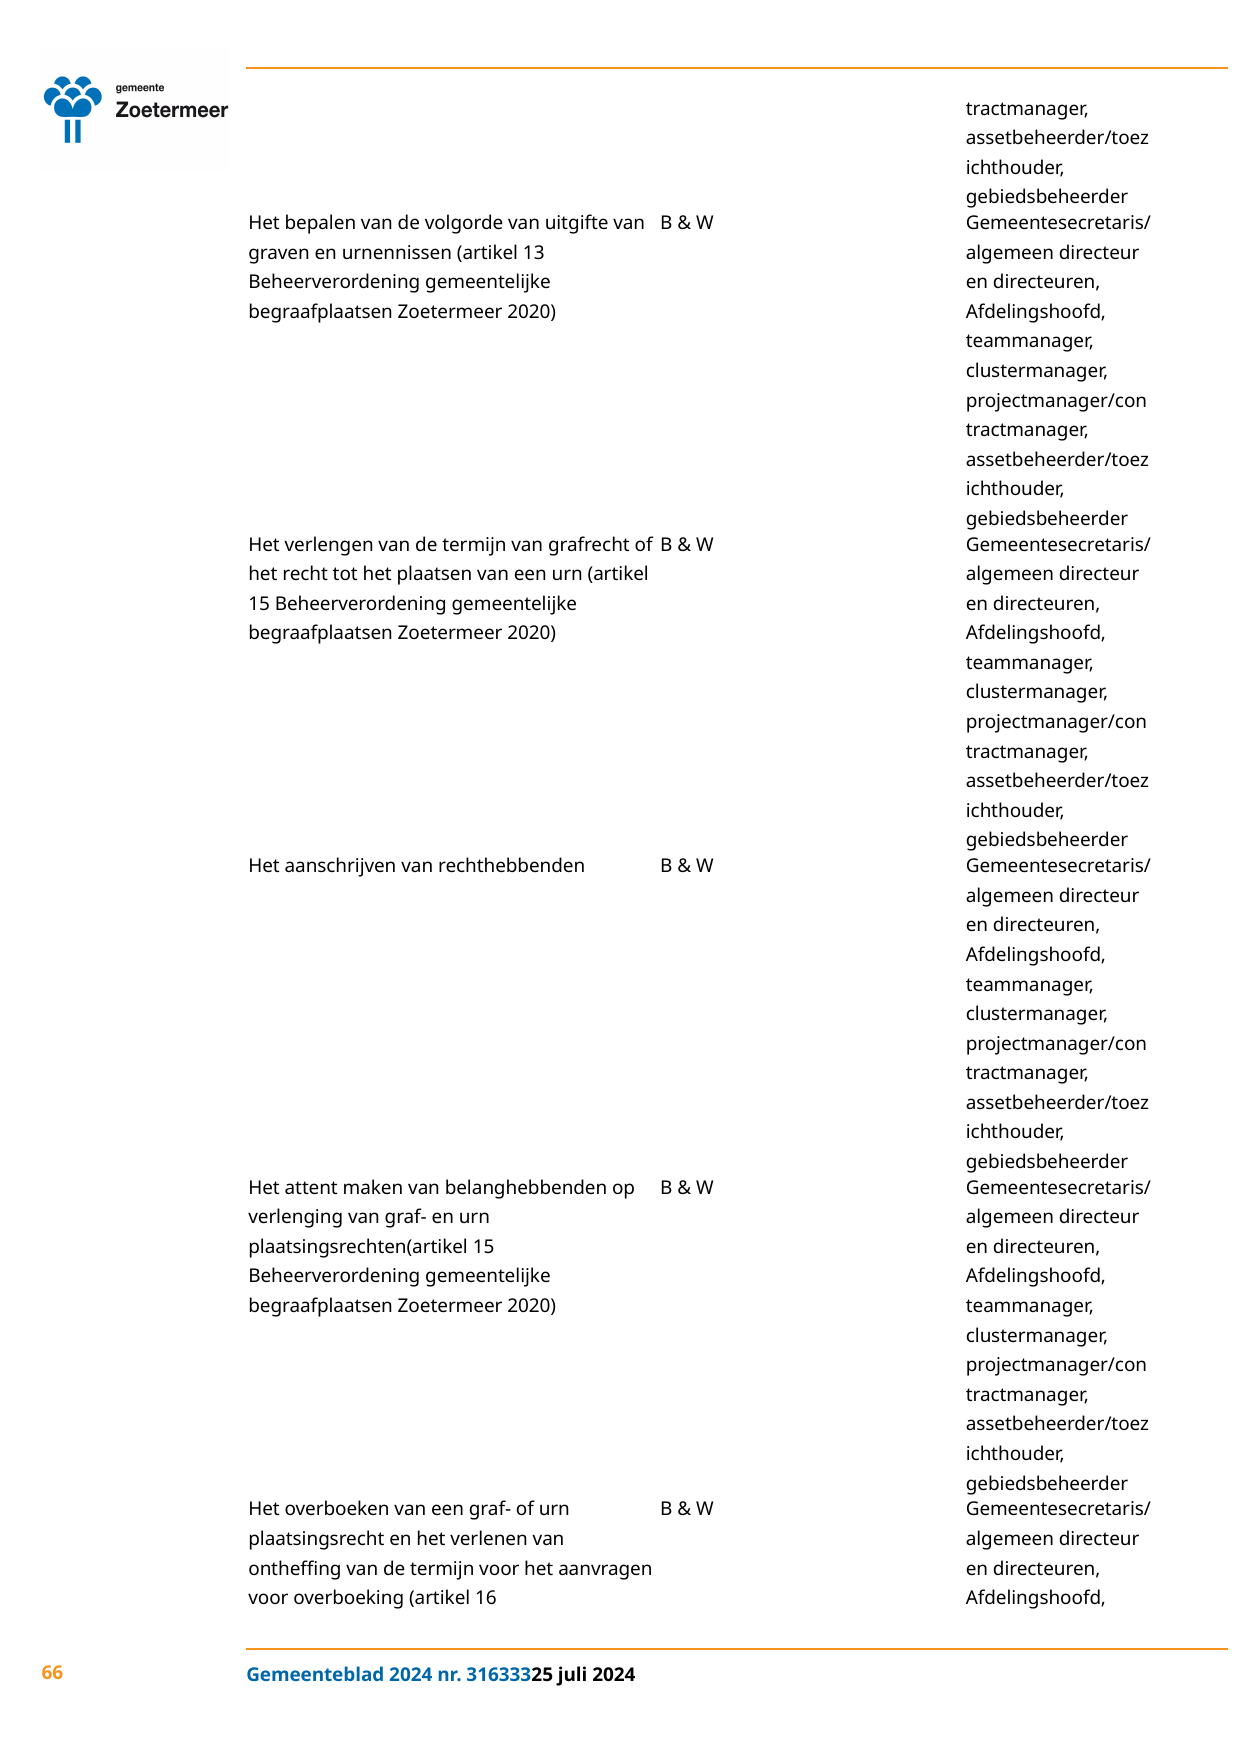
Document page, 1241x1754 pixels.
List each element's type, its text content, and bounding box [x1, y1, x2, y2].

table_cell B & W [660, 531, 813, 852]
table_cell B & W [660, 853, 813, 1174]
table_cell [813, 1174, 966, 1496]
table_cell B & W [660, 1174, 813, 1496]
table_cell [660, 95, 813, 209]
table_cell Gemeentesecretaris/ algemeen directeur en directeuren, Afdelingshoofd, teammanager, clustermanager, projectmanager/contractmanager, assetbeheerder/toezichthouder, gebiedsbeheerder [966, 1174, 1152, 1496]
table_cell Gemeentesecretaris/ algemeen directeur en directeuren, Afdelingshoofd, teammanager, clustermanager, projectmanager/contractmanager, assetbeheerder/toezichthouder, gebiedsbeheerder [966, 209, 1152, 531]
table_cell B & W [660, 1496, 813, 1610]
table_cell [813, 1496, 966, 1610]
table_cell Gemeentesecretaris/ algemeen directeur en directeuren, Afdelingshoofd, teammanager, clustermanager, projectmanager/contractmanager, assetbeheerder/toezichthouder, gebiedsbeheerder [966, 531, 1152, 852]
table_cell Het overboeken van een graf- of urn plaatsingsrecht en het verlenen van ontheffing van de termijn voor het aanvragen voor overboeking (artikel 16 [248, 1496, 660, 1610]
table_cell [813, 95, 966, 209]
table_cell [813, 531, 966, 852]
table_cell Gemeentesecretaris/ algemeen directeur en directeuren, Afdelingshoofd, teammanager, clustermanager, projectmanager/contractmanager, assetbeheerder/toezichthouder, gebiedsbeheerder [966, 853, 1152, 1174]
table_cell B & W [660, 209, 813, 531]
table_cell [813, 209, 966, 531]
table_cell tractmanager, assetbeheerder/toezichthouder, gebiedsbeheerder [966, 95, 1152, 209]
table_cell Het verlengen van de termijn van grafrecht of het recht tot het plaatsen van een urn (artikel 15 Beheerverordening gemeentelijke begraafplaatsen Zoetermeer 2020) [248, 531, 660, 852]
table_cell Het attent maken van belanghebbenden op verlenging van graf- en urn plaatsingsrechten(artikel 15 Beheerverordening gemeentelijke begraafplaatsen Zoetermeer 2020) [248, 1174, 660, 1496]
table_cell [813, 853, 966, 1174]
table_cell Het bepalen van de volgorde van uitgifte van graven en urnennissen (artikel 13 Beheerverordening gemeentelijke begraafplaatsen Zoetermeer 2020) [248, 209, 660, 531]
table_cell Het aanschrijven van rechthebbenden [248, 853, 660, 1174]
table_cell [248, 95, 660, 209]
table_cell Gemeentesecretaris/ algemeen directeur en directeuren, Afdelingshoofd, [966, 1496, 1152, 1610]
picture [41, 47, 231, 172]
